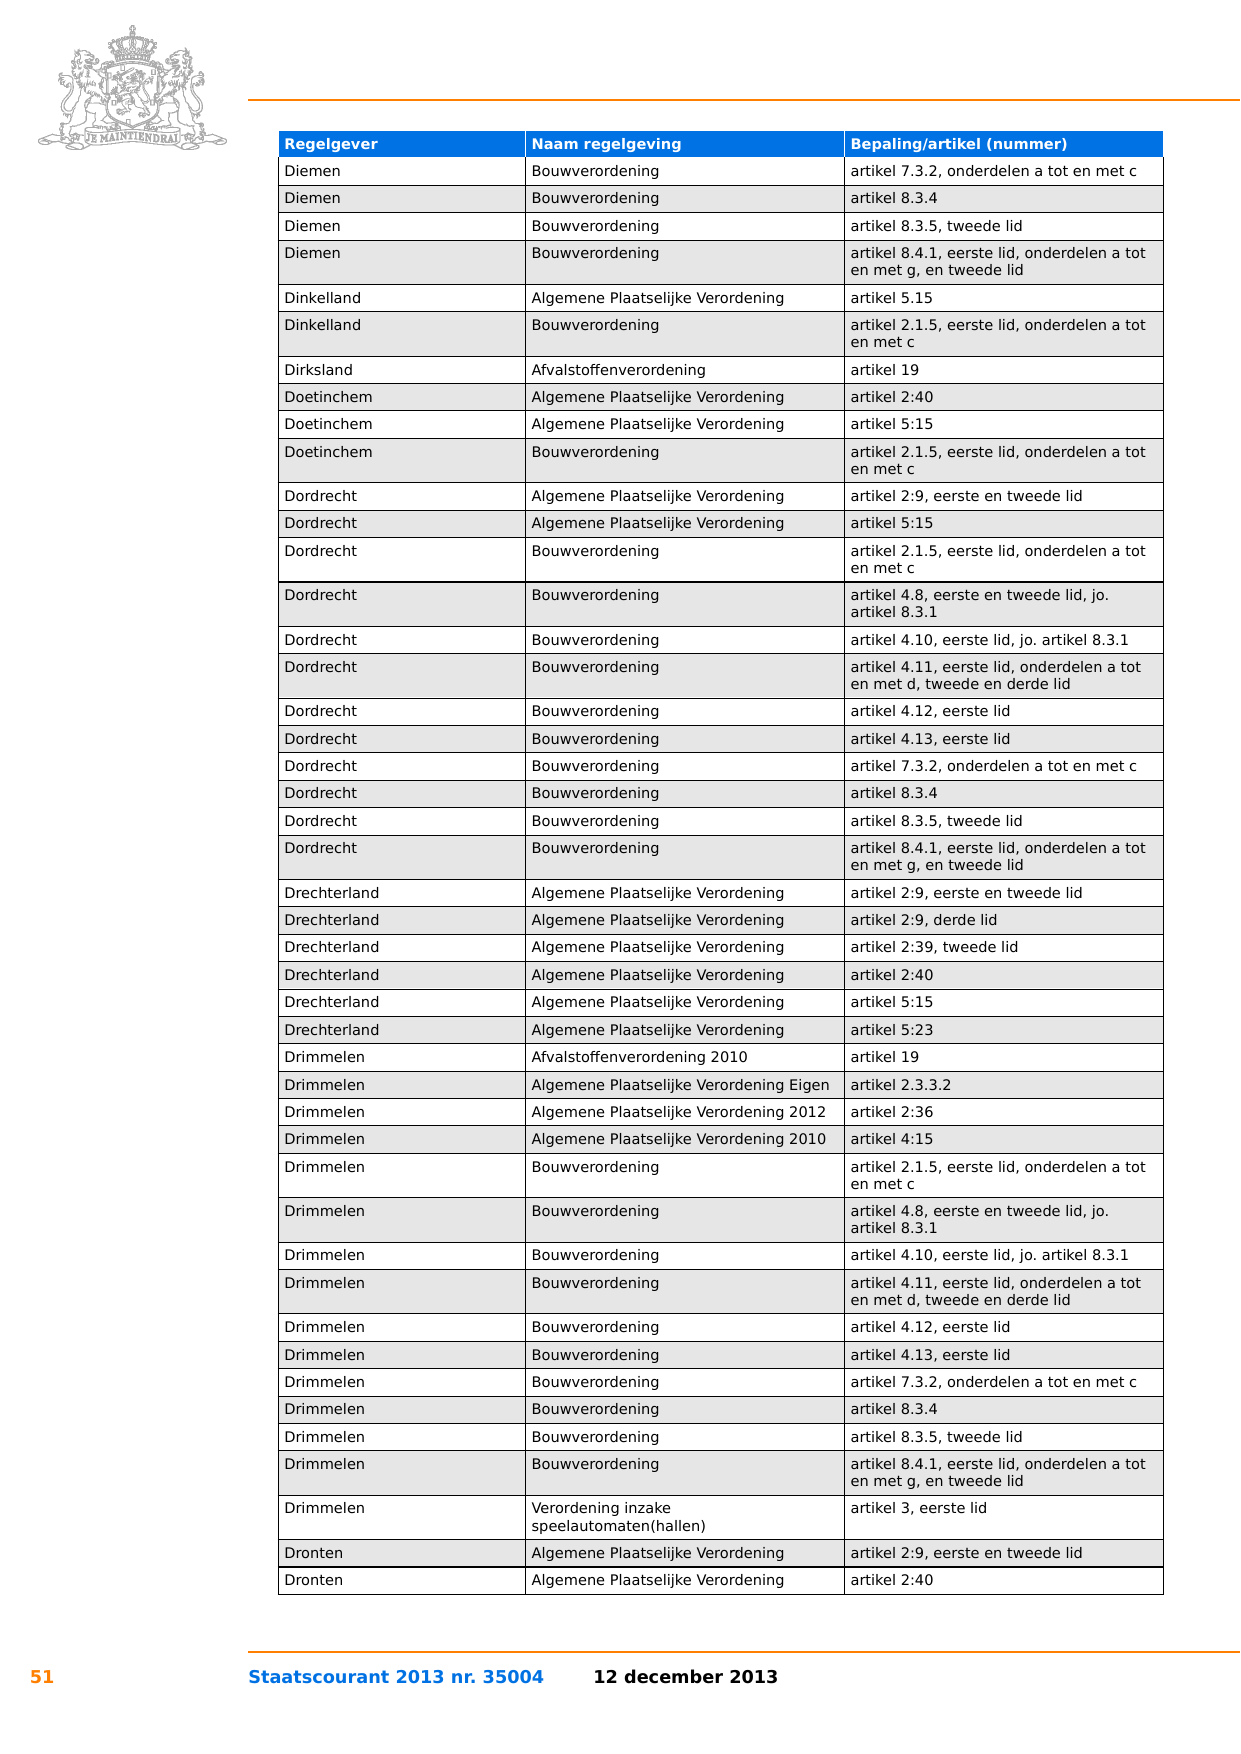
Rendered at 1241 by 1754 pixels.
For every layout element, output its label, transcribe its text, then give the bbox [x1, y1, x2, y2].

picture [38, 25, 227, 150]
table_cell Algemene Plaatselijke Verordening [526, 411, 844, 438]
table_cell Dronten [279, 1540, 525, 1566]
table_cell Dordrecht [279, 511, 525, 537]
table_cell Dordrecht [279, 583, 525, 626]
table_cell artikel 4.8, eerste en tweede lid, jo. artikel 8.3.1 [845, 1198, 1163, 1242]
table_cell Drimmelen [279, 1270, 525, 1313]
table_cell Diemen [279, 186, 525, 212]
table_cell Drechterland [279, 907, 525, 934]
table_cell Bouwverordening [526, 753, 844, 780]
table_cell artikel 4.12, eerste lid [845, 699, 1163, 725]
table_cell Diemen [279, 241, 525, 284]
table_cell Bouwverordening [526, 654, 844, 697]
table_cell Bouwverordening [526, 186, 844, 212]
table_cell Algemene Plaatselijke Verordening [526, 990, 844, 1016]
table_cell Algemene Plaatselijke Verordening 2012 [526, 1099, 844, 1125]
table_cell artikel 19 [845, 357, 1163, 383]
table_cell Dirksland [279, 357, 525, 383]
table_cell artikel 4.10, eerste lid, jo. artikel 8.3.1 [845, 1243, 1163, 1269]
table_cell artikel 8.4.1, eerste lid, onderdelen a tot en met g, en tweede lid [845, 836, 1163, 879]
table_cell Algemene Plaatselijke Verordening [526, 1540, 844, 1566]
table_cell artikel 4.11, eerste lid, onderdelen a tot en met d, tweede en derde lid [845, 654, 1163, 697]
table_header Regelgever [279, 131, 525, 157]
table_cell artikel 2:9, eerste en tweede lid [845, 1540, 1163, 1566]
table_cell artikel 2:9, derde lid [845, 907, 1163, 934]
table_cell artikel 8.3.5, tweede lid [845, 1424, 1163, 1450]
table_cell Algemene Plaatselijke Verordening [526, 285, 844, 311]
table_cell artikel 2:39, tweede lid [845, 935, 1163, 961]
table_cell Bouwverordening [526, 312, 844, 356]
table_cell Algemene Plaatselijke Verordening [526, 962, 844, 988]
table_cell artikel 5:15 [845, 990, 1163, 1016]
table_cell Doetinchem [279, 384, 525, 410]
table_cell Dordrecht [279, 483, 525, 509]
table_cell Algemene Plaatselijke Verordening Eigen [526, 1072, 844, 1098]
table_cell Algemene Plaatselijke Verordening [526, 935, 844, 961]
table_cell Afvalstoffenverordening [526, 357, 844, 383]
table_cell Bouwverordening [526, 1451, 844, 1495]
table_cell Dordrecht [279, 726, 525, 752]
table_cell Drechterland [279, 962, 525, 988]
table_cell artikel 3, eerste lid [845, 1496, 1163, 1539]
table_cell Bouwverordening [526, 1314, 844, 1341]
table_cell Bouwverordening [526, 1198, 844, 1242]
table_cell Drimmelen [279, 1154, 525, 1197]
table_cell artikel 7.3.2, onderdelen a tot en met c [845, 158, 1163, 185]
table_cell artikel 4.12, eerste lid [845, 1314, 1163, 1341]
table_cell artikel 5.15 [845, 285, 1163, 311]
table_cell Diemen [279, 158, 525, 185]
table_cell Drimmelen [279, 1126, 525, 1153]
table_cell Drimmelen [279, 1496, 525, 1539]
table_cell Drimmelen [279, 1397, 525, 1423]
table_cell Drechterland [279, 935, 525, 961]
table_cell Bouwverordening [526, 781, 844, 807]
table_cell Algemene Plaatselijke Verordening [526, 511, 844, 537]
table_cell Dordrecht [279, 627, 525, 653]
table_cell Bouwverordening [526, 836, 844, 879]
table_cell Dordrecht [279, 654, 525, 697]
table_cell Drechterland [279, 990, 525, 1016]
table_cell Algemene Plaatselijke Verordening [526, 384, 844, 410]
table_cell artikel 19 [845, 1044, 1163, 1071]
table_cell Bouwverordening [526, 1270, 844, 1313]
table_cell Bouwverordening [526, 808, 844, 834]
table_cell Bouwverordening [526, 1424, 844, 1450]
table_cell artikel 2.1.5, eerste lid, onderdelen a tot en met c [845, 312, 1163, 356]
table_cell Drechterland [279, 1017, 525, 1043]
table_cell artikel 7.3.2, onderdelen a tot en met c [845, 753, 1163, 780]
table_cell artikel 8.3.5, tweede lid [845, 808, 1163, 834]
table_cell artikel 5:23 [845, 1017, 1163, 1043]
table_cell artikel 8.3.4 [845, 186, 1163, 212]
table_cell Dinkelland [279, 285, 525, 311]
table_cell artikel 2.3.3.2 [845, 1072, 1163, 1098]
table_cell Bouwverordening [526, 439, 844, 482]
table_cell Drechterland [279, 880, 525, 906]
table_cell Bouwverordening [526, 1154, 844, 1197]
table_cell Algemene Plaatselijke Verordening [526, 907, 844, 934]
table_cell Dinkelland [279, 312, 525, 356]
table_cell Diemen [279, 213, 525, 239]
table_cell Drimmelen [279, 1451, 525, 1495]
table_cell artikel 2.1.5, eerste lid, onderdelen a tot en met c [845, 1154, 1163, 1197]
table_cell Bouwverordening [526, 158, 844, 185]
table_header Naam regelgeving [526, 131, 844, 157]
table_cell Drimmelen [279, 1044, 525, 1071]
table_cell Bouwverordening [526, 1397, 844, 1423]
table_header Bepaling/artikel (nummer) [845, 131, 1163, 157]
table_cell Bouwverordening [526, 1369, 844, 1396]
table_cell Drimmelen [279, 1243, 525, 1269]
table_cell Bouwverordening [526, 726, 844, 752]
table_cell Bouwverordening [526, 1342, 844, 1368]
table_cell artikel 8.4.1, eerste lid, onderdelen a tot en met g, en tweede lid [845, 1451, 1163, 1495]
table_cell Bouwverordening [526, 538, 844, 581]
table_cell artikel 2.1.5, eerste lid, onderdelen a tot en met c [845, 538, 1163, 581]
table_cell artikel 5:15 [845, 511, 1163, 537]
table_cell Dordrecht [279, 538, 525, 581]
table_cell artikel 2:9, eerste en tweede lid [845, 880, 1163, 906]
table_cell Bouwverordening [526, 699, 844, 725]
table_cell Drimmelen [279, 1099, 525, 1125]
table_cell Verordening inzake speelautomaten(hallen) [526, 1496, 844, 1539]
table_cell Algemene Plaatselijke Verordening [526, 880, 844, 906]
table_cell Bouwverordening [526, 241, 844, 284]
table_cell artikel 4.13, eerste lid [845, 1342, 1163, 1368]
table_cell Dordrecht [279, 781, 525, 807]
table_cell artikel 7.3.2, onderdelen a tot en met c [845, 1369, 1163, 1396]
table_cell artikel 2:40 [845, 962, 1163, 988]
table_cell Algemene Plaatselijke Verordening [526, 483, 844, 509]
table_cell Bouwverordening [526, 213, 844, 239]
table_cell Dordrecht [279, 808, 525, 834]
table_cell artikel 2.1.5, eerste lid, onderdelen a tot en met c [845, 439, 1163, 482]
table_cell artikel 5:15 [845, 411, 1163, 438]
table_cell artikel 8.3.4 [845, 781, 1163, 807]
table_cell Bouwverordening [526, 627, 844, 653]
table_cell Dronten [279, 1568, 525, 1594]
table_cell artikel 4.13, eerste lid [845, 726, 1163, 752]
table_cell artikel 8.3.5, tweede lid [845, 213, 1163, 239]
table_cell artikel 4.8, eerste en tweede lid, jo. artikel 8.3.1 [845, 583, 1163, 626]
table_cell Bouwverordening [526, 583, 844, 626]
table_cell artikel 4:15 [845, 1126, 1163, 1153]
table_cell Algemene Plaatselijke Verordening 2010 [526, 1126, 844, 1153]
table_cell Drimmelen [279, 1424, 525, 1450]
table_cell Dordrecht [279, 753, 525, 780]
table_cell Drimmelen [279, 1369, 525, 1396]
table_cell artikel 8.4.1, eerste lid, onderdelen a tot en met g, en tweede lid [845, 241, 1163, 284]
table_cell Doetinchem [279, 439, 525, 482]
table_cell artikel 4.10, eerste lid, jo. artikel 8.3.1 [845, 627, 1163, 653]
table_cell Drimmelen [279, 1072, 525, 1098]
table_cell Drimmelen [279, 1314, 525, 1341]
table_cell Algemene Plaatselijke Verordening [526, 1568, 844, 1594]
table_cell artikel 8.3.4 [845, 1397, 1163, 1423]
table_cell Drimmelen [279, 1198, 525, 1242]
table_cell artikel 2:9, eerste en tweede lid [845, 483, 1163, 509]
table_cell Afvalstoffenverordening 2010 [526, 1044, 844, 1071]
table_cell Doetinchem [279, 411, 525, 438]
table_cell artikel 2:40 [845, 384, 1163, 410]
table_cell Bouwverordening [526, 1243, 844, 1269]
table_cell artikel 2:36 [845, 1099, 1163, 1125]
table_cell Dordrecht [279, 699, 525, 725]
table_cell Drimmelen [279, 1342, 525, 1368]
table_cell Dordrecht [279, 836, 525, 879]
table_cell artikel 4.11, eerste lid, onderdelen a tot en met d, tweede en derde lid [845, 1270, 1163, 1313]
table_cell Algemene Plaatselijke Verordening [526, 1017, 844, 1043]
table_cell artikel 2:40 [845, 1568, 1163, 1594]
